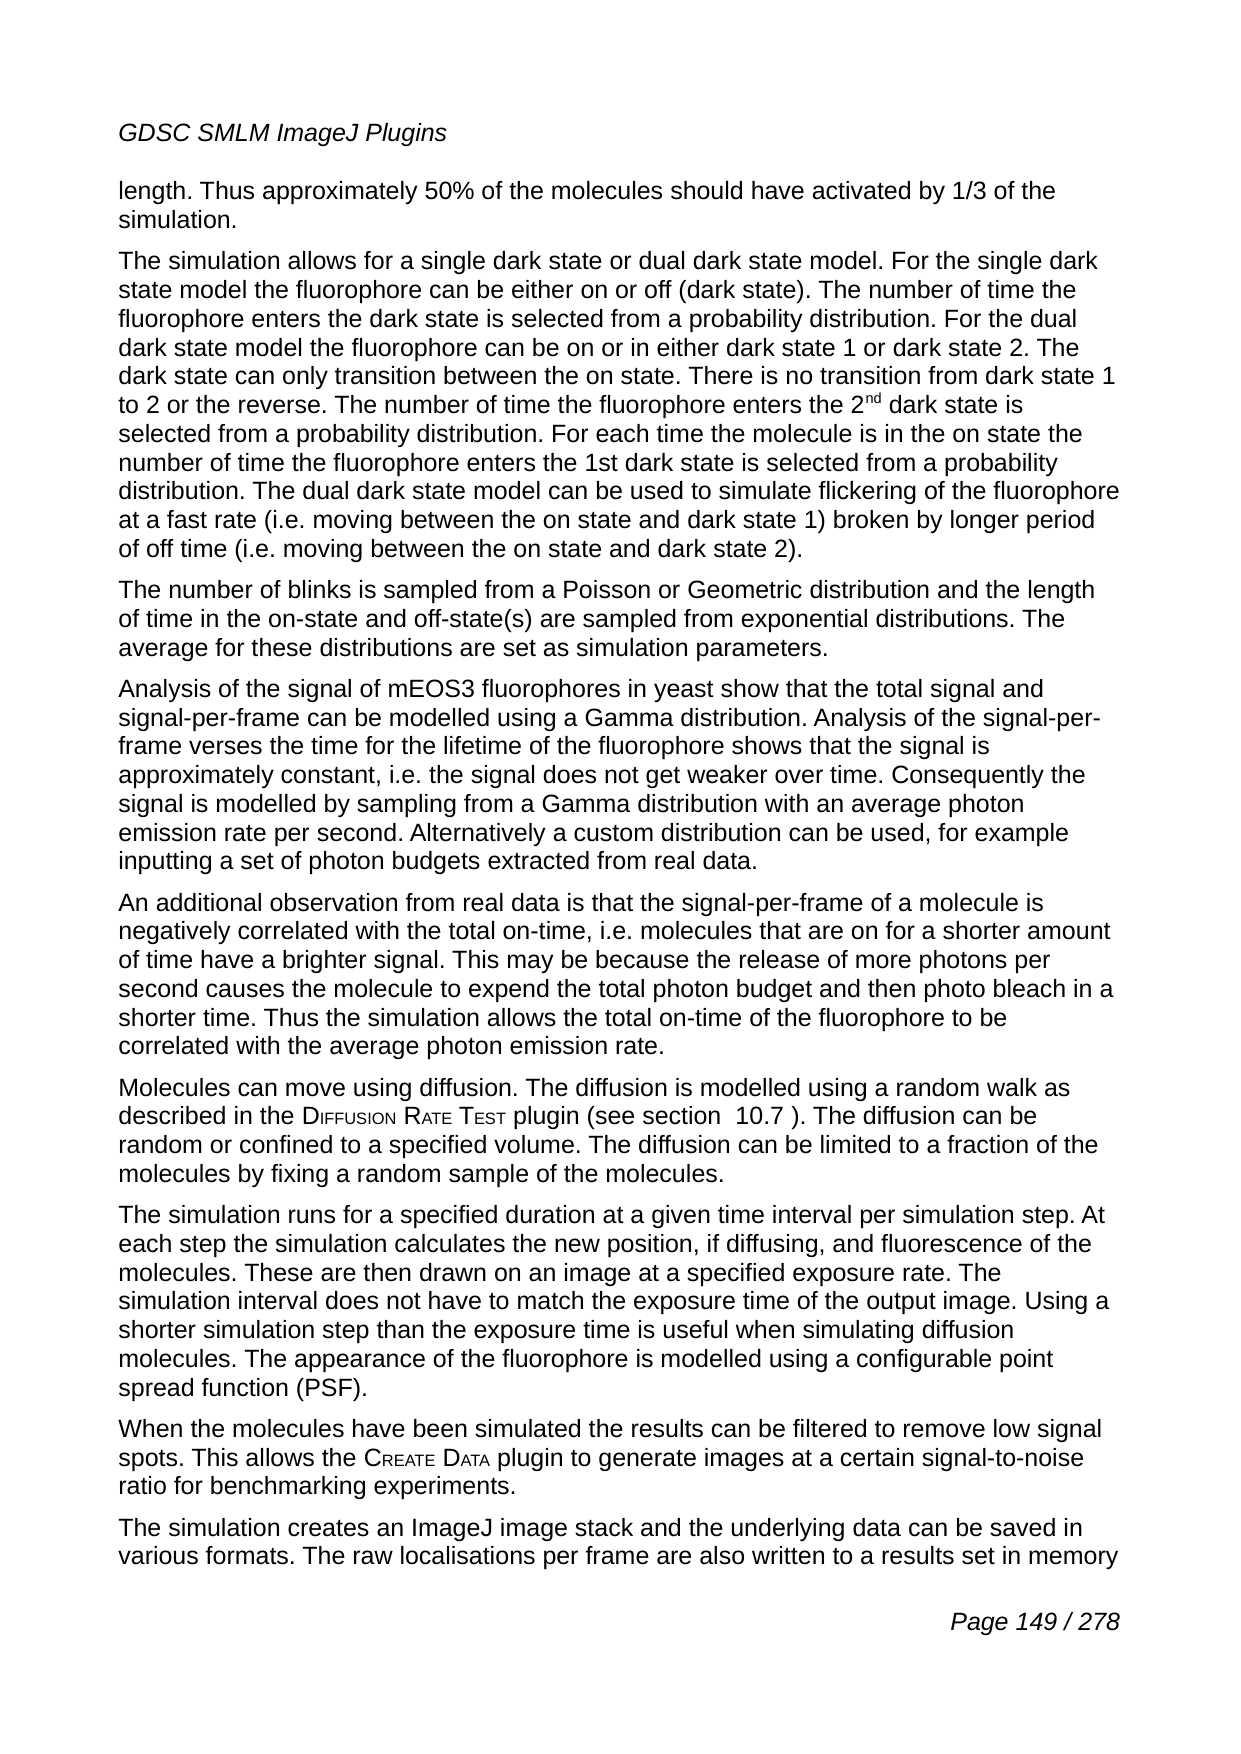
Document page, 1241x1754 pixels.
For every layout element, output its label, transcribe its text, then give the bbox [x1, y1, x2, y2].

text length. Thus approximately 50% of the molecules should have activated by 1/3 of the simulation. [118, 176, 1122, 234]
text The number of blinks is sampled from a Poisson or Geometric distribution and the length of time in the on-state and off-state(s) are sampled from exponential distributions. The average for these distributions are set as simulation parameters. [118, 575, 1122, 661]
text An additional observation from real data is that the signal-per-frame of a molecule is negatively correlated with the total on-time, i.e. molecules that are on for a shorter amount of time have a brighter signal. This may be because the release of more photons per second causes the molecule to expend the total photon budget and then photo bleach in a shorter time. Thus the simulation allows the total on-time of the fluorophore to be correlated with the average photon emission rate. [118, 888, 1122, 1060]
text The simulation runs for a specified duration at a given time interval per simulation step. At each step the simulation calculates the new position, if diffusing, and fluorescence of the molecules. These are then drawn on an image at a specified exposure rate. The simulation interval does not have to match the exposure time of the output image. Using a shorter simulation step than the exposure time is useful when simulating diffusion molecules. The appearance of the fluorophore is modelled using a configurable point spread function (PSF). [118, 1200, 1122, 1401]
text The simulation creates an ImageJ image stack and the underlying data can be saved in various formats. The raw localisations per frame are also written to a results set in memory [118, 1513, 1122, 1570]
text Analysis of the signal of mEOS3 fluorophores in yeast show that the total signal and signal-per-frame can be modelled using a Gamma distribution. Analysis of the signal-per-frame verses the time for the lifetime of the fluorophore shows that the signal is approximately constant, i.e. the signal does not get weaker over time. Consequently the signal is modelled by sampling from a Gamma distribution with an average photon emission rate per second. Alternatively a custom distribution can be used, for example inputting a set of photon budgets extracted from real data. [118, 674, 1122, 875]
text When the molecules have been simulated the results can be filtered to remove low signal spots. This allows the Create Data plugin to generate images at a certain signal-to-noise ratio for benchmarking experiments. [118, 1414, 1122, 1500]
text Molecules can move using diffusion. The diffusion is modelled using a random walk as described in the Diffusion Rate Test plugin (see section 10.7). The diffusion can be random or confined to a specified volume. The diffusion can be limited to a fraction of the molecules by fixing a random sample of the molecules. [118, 1073, 1122, 1188]
text The simulation allows for a single dark state or dual dark state model. For the single dark state model the fluorophore can be either on or off (dark state). The number of time the fluorophore enters the dark state is selected from a probability distribution. For the dual dark state model the fluorophore can be on or in either dark state 1 or dark state 2. The dark state can only transition between the on state. There is no transition from dark state 1 to 2 or the reverse. The number of time the fluorophore enters the 2nd dark state is selected from a probability distribution. For each time the molecule is in the on state the number of time the fluorophore enters the 1st dark state is selected from a probability distribution. The dual dark state model can be used to simulate flickering of the fluorophore at a fast rate (i.e. moving between the on state and dark state 1) broken by longer period of off time (i.e. moving between the on state and dark state 2). [118, 246, 1122, 563]
